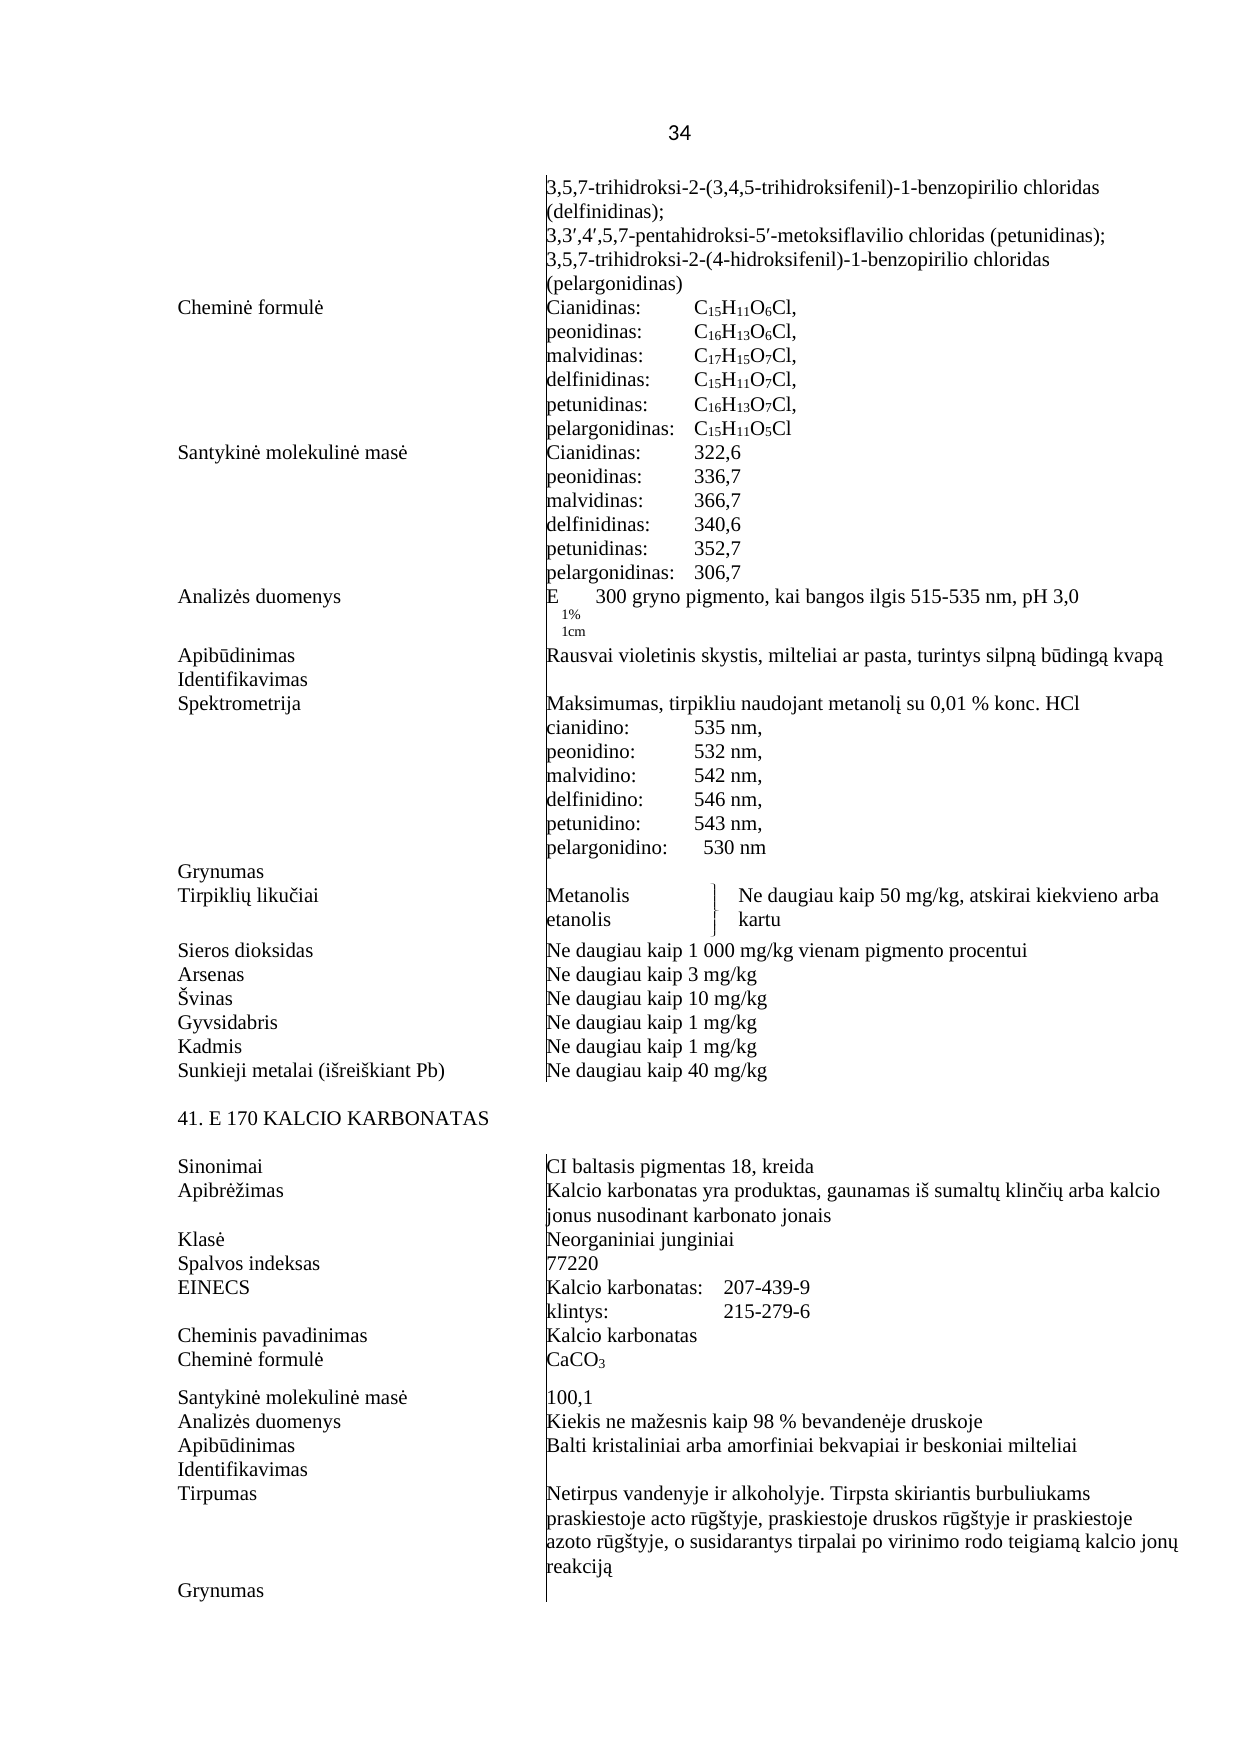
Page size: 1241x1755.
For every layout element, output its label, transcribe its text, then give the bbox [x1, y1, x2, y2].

table_cell Tirpiklių likučiai [177, 883, 546, 938]
table_cell Santykinė molekulinė masė [177, 440, 546, 584]
table_cell Apibrėžimas [177, 1179, 546, 1227]
table_cell Kadmis [177, 1034, 546, 1058]
table_cell Cheminė formulė [177, 295, 546, 439]
table_cell etanolis [547, 907, 694, 938]
table_cell Balti kristaliniai arba amorfiniai bekvapiai ir beskoniai milteliai [547, 1433, 1181, 1457]
table_cell Identifikavimas [177, 1457, 546, 1481]
table_cell Ne daugiau kaip 1 mg/kg [547, 1034, 1181, 1058]
table_cell Sunkieji metalai (išreiškiant Pb) [177, 1058, 546, 1082]
table_cell Rausvai violetinis skystis, milteliai ar pasta, turintys silpną būdingą kvapą [547, 643, 1181, 667]
table_cell Identifikavimas [177, 667, 546, 691]
table_cell Analizės duomenys [177, 1409, 546, 1433]
table_cell Grynumas [177, 859, 546, 883]
table_cell Spalvos indeksas [177, 1251, 546, 1275]
table_cell Ne daugiau kaip 1 mg/kg [547, 1010, 1181, 1034]
table_cell [547, 1578, 1181, 1602]
table_cell Ne daugiau kaip 1 000 mg/kg vienam pigmento procentui [547, 938, 1181, 962]
table_cell Kalcio karbonatas [547, 1323, 1181, 1347]
table_cell [547, 1457, 1181, 1481]
table_cell Gyvsidabris [177, 1010, 546, 1034]
table_cell Spektrometrija [177, 691, 546, 859]
table_cell 41. E 170 KALCIO KARBONATAS [177, 1082, 1181, 1154]
table_cell Kiekis ne mažesnis kaip 98 % bevandenėje druskoje [547, 1409, 1181, 1433]
table_cell Ne daugiau kaip 10 mg/kg [547, 986, 1181, 1010]
table_cell 3,5,7-trihidroksi-2-(3,4,5-trihidroksifenil)-1-benzopirilio chloridas (delfinidinas); 3,3′,4′,5,7-pentahidroksi-5′-metoksiflavilio chloridas (petunidinas); 3,5,7-trihidroksi-2-(4-hidroksifenil)-1-benzopirilio chloridas (pelargonidinas) [547, 175, 1181, 295]
table_cell 100,1 [547, 1385, 1181, 1409]
table_cell Cianidinas: 322,6 peonidinas: 336,7 malvidinas: 366,7 delfinidinas: 340,6 petunidinas: 352,7 pelargonidinas: 306,7 [547, 440, 1181, 584]
table_cell Maksimumas, tirpikliu naudojant metanolį su 0,01 % konc. HCl cianidino: 535 nm, peonidino: 532 nm, malvidino: 542 nm, delfinidino: 546 nm, petunidino: 543 nm, pelargonidino: 530 nm [547, 691, 1181, 859]
table_cell [547, 667, 1181, 691]
table_cell [694, 883, 738, 938]
table_cell Grynumas [177, 1578, 546, 1602]
table_cell Cheminė formulė [177, 1347, 546, 1385]
table_cell Ne daugiau kaip 3 mg/kg [547, 962, 1181, 986]
table_cell Netirpus vandenyje ir alkoholyje. Tirpsta skiriantis burbuliukams praskiestoje acto rūgštyje, praskiestoje druskos rūgštyje ir praskiestoje azoto rūgštyje, o susidarantys tirpalai po virinimo rodo teigiamą kalcio jonų reakciją [547, 1481, 1181, 1578]
table_cell Ne daugiau kaip 50 mg/kg, atskirai kiekvieno arba kartu [738, 883, 1181, 938]
table_cell CaCO3 [547, 1347, 1181, 1385]
table_cell Analizės duomenys [177, 584, 546, 642]
table_cell Cheminis pavadinimas [177, 1323, 546, 1347]
table_cell Apibūdinimas [177, 1433, 546, 1457]
table_cell Švinas [177, 986, 546, 1010]
table_cell Santykinė molekulinė masė [177, 1385, 546, 1409]
table_cell Tirpumas [177, 1481, 546, 1578]
table_cell Kalcio karbonatas yra produktas, gaunamas iš sumaltų klinčių arba kalcio jonus nusodinant karbonato jonais [547, 1179, 1181, 1227]
table_cell Apibūdinimas [177, 643, 546, 667]
table_cell Neorganiniai junginiai [547, 1227, 1181, 1251]
table_cell 77220 [547, 1251, 1181, 1275]
table_cell Sinonimai [177, 1154, 546, 1178]
table_cell Arsenas [177, 962, 546, 986]
table_cell Klasė [177, 1227, 546, 1251]
table_cell EINECS [177, 1275, 546, 1323]
table_cell Kalcio karbonatas: 207-439-9 klintys: 215-279-6 [547, 1275, 1181, 1323]
table_cell Ne daugiau kaip 40 mg/kg [547, 1058, 1181, 1082]
table_cell [547, 859, 1181, 883]
table_cell [177, 175, 546, 295]
table_cell E 300 gryno pigmento, kai bangos ilgis 515-535 nm, pH 3,0 [547, 584, 1181, 642]
table_cell CI baltasis pigmentas 18, kreida [547, 1154, 1181, 1178]
table_cell Cianidinas: C15H11O6Cl, peonidinas: C16H13O6Cl, malvidinas: C17H15O7Cl, delfinidinas: C15H11O7Cl, petunidinas: C16H13O7Cl, pelargonidinas: C15H11O5Cl [547, 295, 1181, 439]
table_cell Sieros dioksidas [177, 938, 546, 962]
table_cell Metanolis [547, 883, 694, 907]
